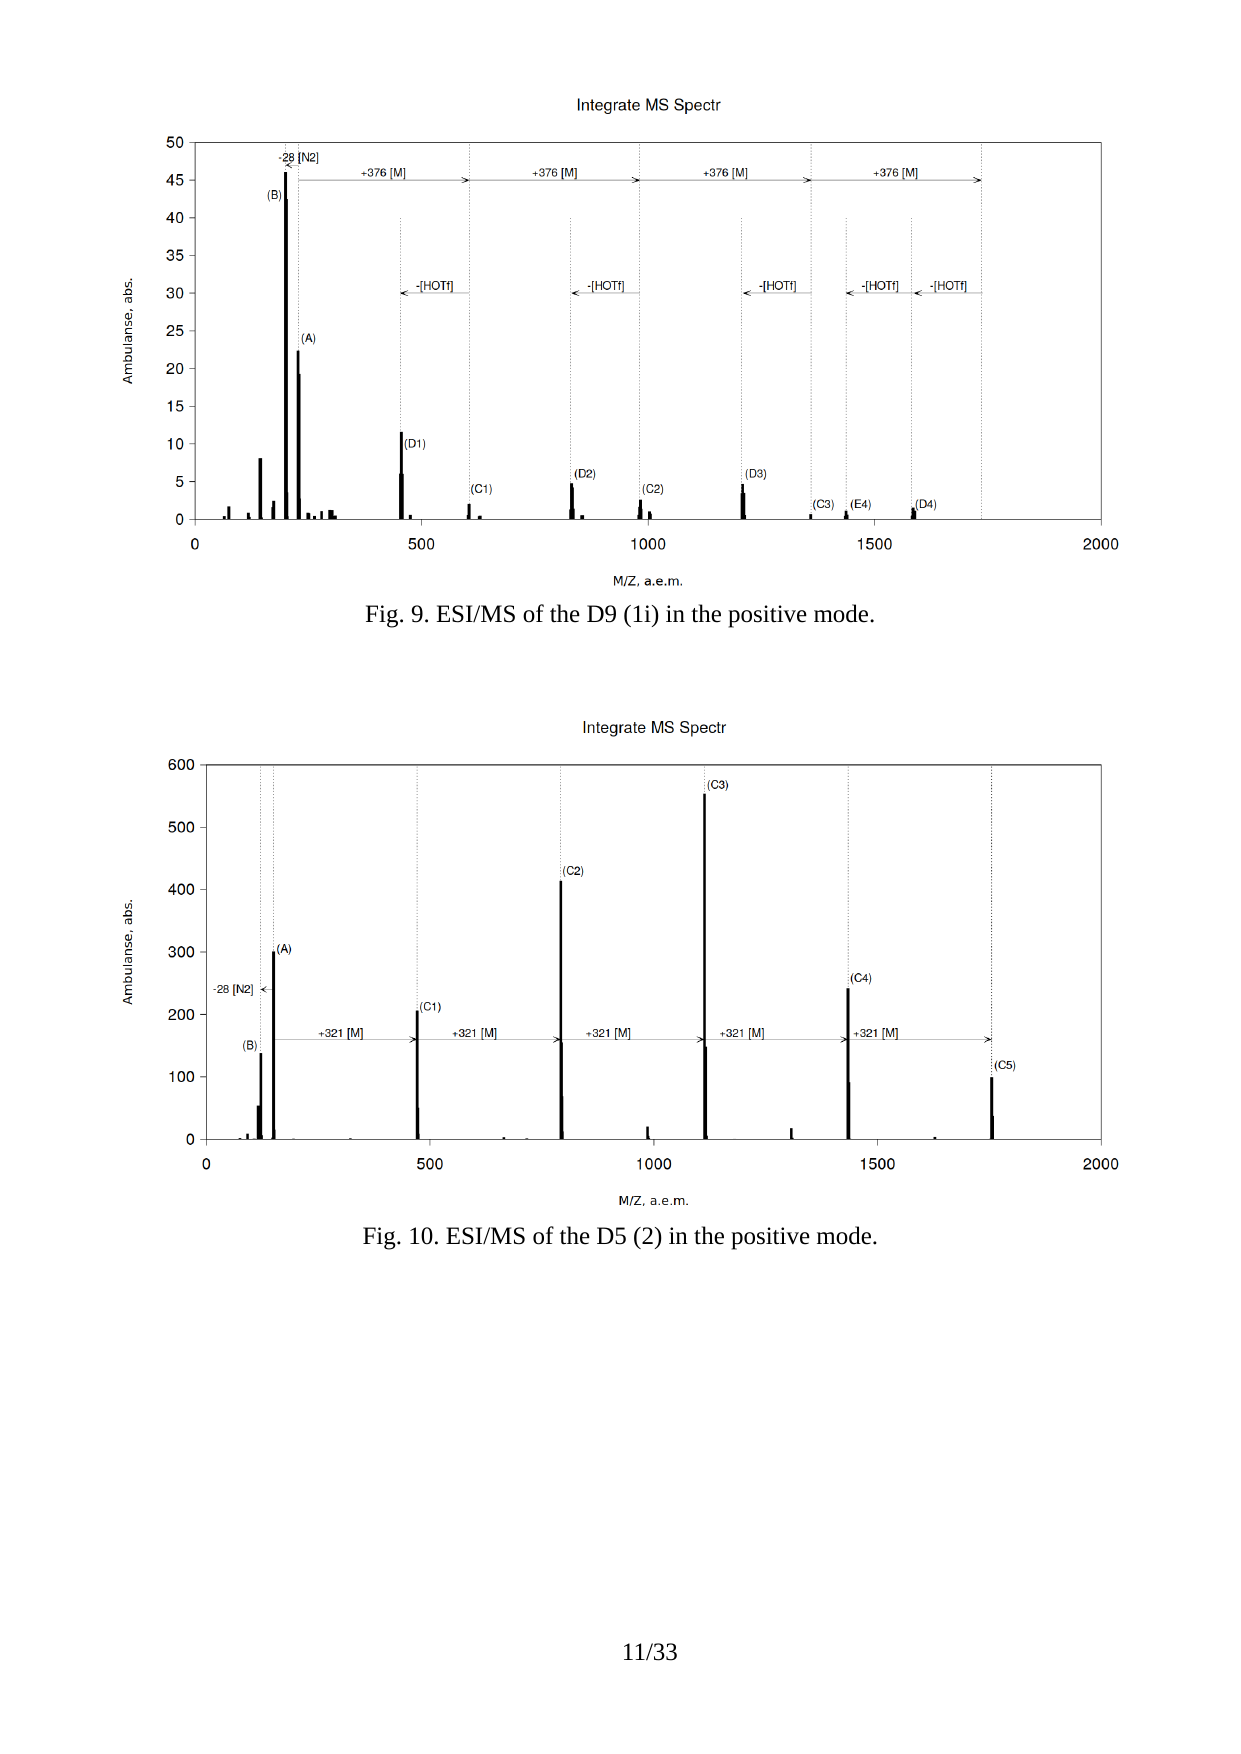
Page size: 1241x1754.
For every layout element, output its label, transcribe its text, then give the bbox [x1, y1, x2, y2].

picture [118, 711, 1123, 1213]
picture [118, 88, 1123, 591]
text Fig. 10. ESI/MS of the D5 (2) in the positive mode. [118, 1221, 1122, 1250]
text Fig. 9. ESI/MS of the D9 (1i) in the positive mode. [118, 599, 1122, 628]
